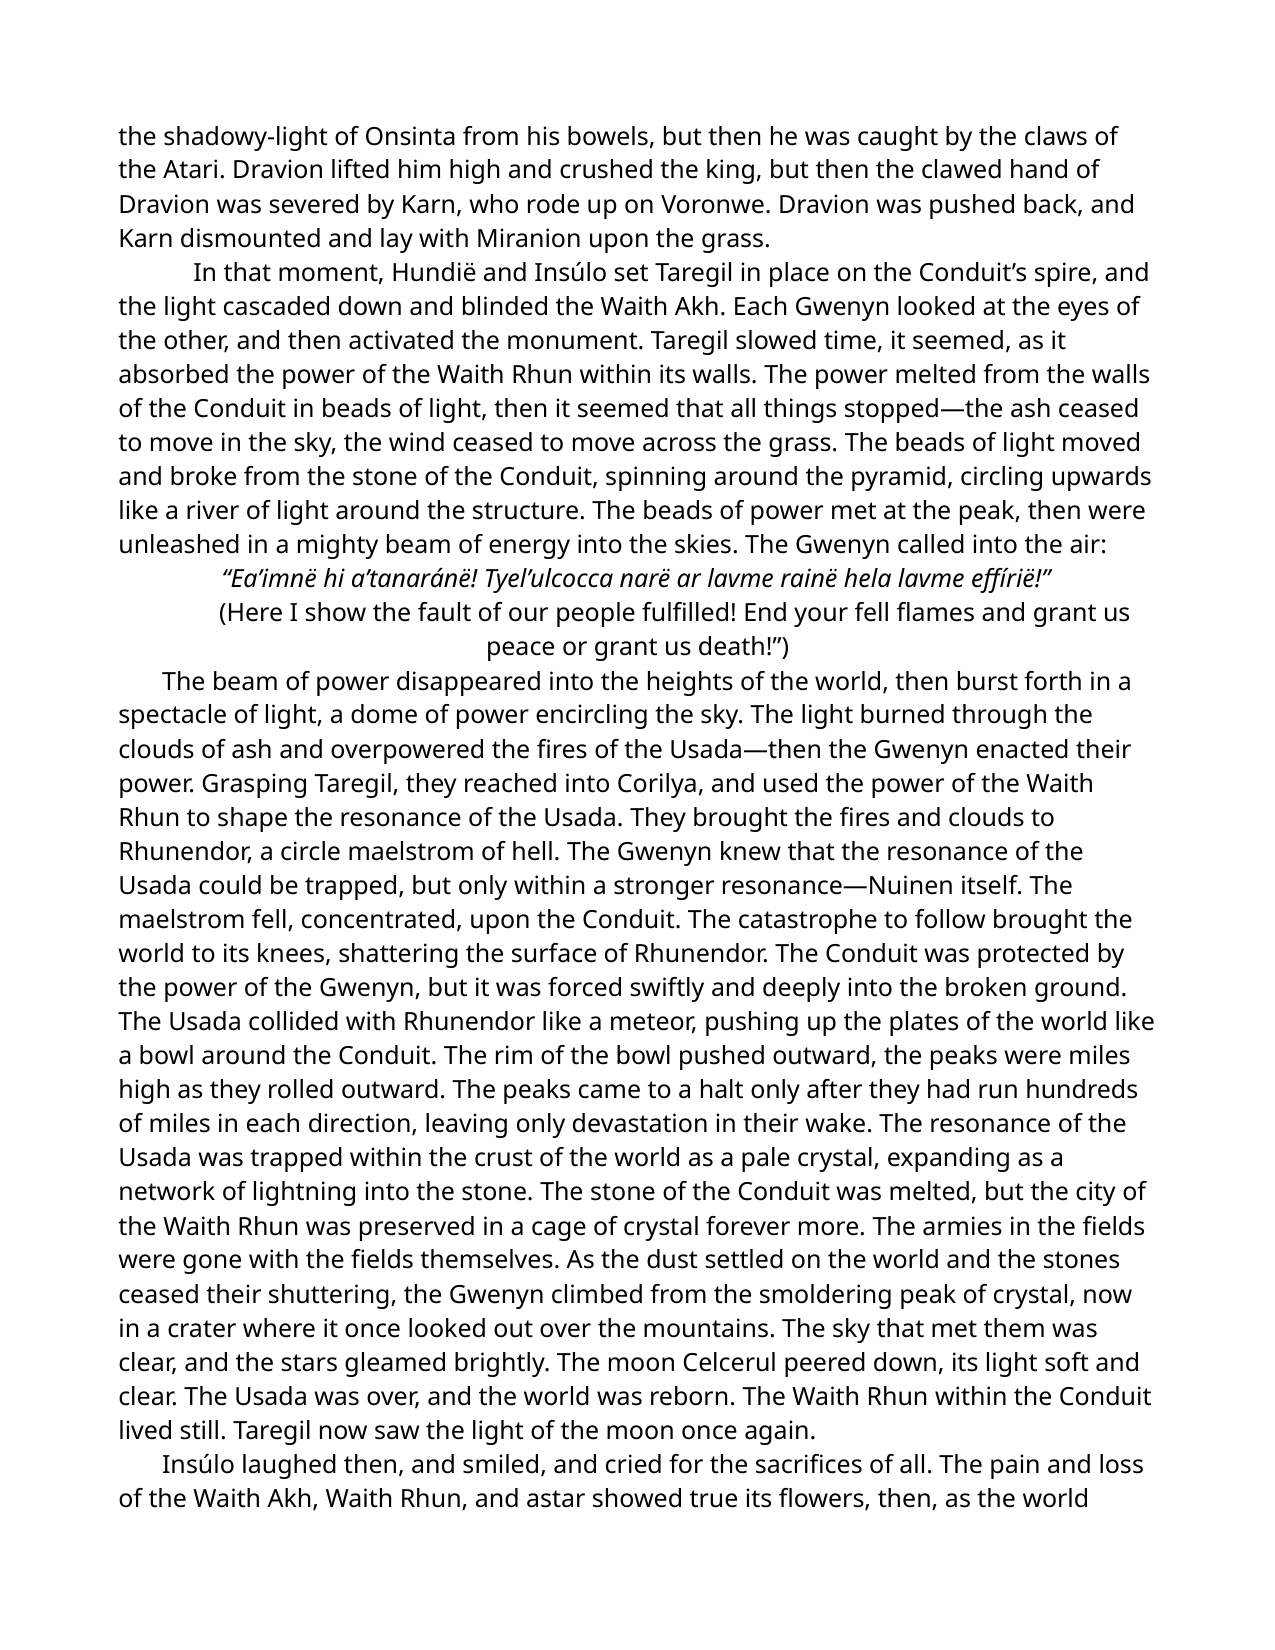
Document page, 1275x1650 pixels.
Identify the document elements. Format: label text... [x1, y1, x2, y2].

text Insúlo laughed then, and smiled, and cried for the sacrifices of all. The pain and loss of the Waith Akh, Waith Rhun, and astar showed true its flowers, then, as the world [118, 1447, 1157, 1515]
text (Here I show the fault of our people fulfilled! End your fell flames and grant us peace or grant us death!”) [118, 595, 1157, 663]
text In that moment, Hundië and Insúlo set Taregil in place on the Conduit’s spire, and the light cascaded down and blinded the Waith Akh. Each Gwenyn looked at the eyes of the other, and then activated the monument. Taregil slowed time, it seemed, as it absorbed the power of the Waith Rhun within its walls. The power melted from the walls of the Conduit in beads of light, then it seemed that all things stopped—the ash ceased to move in the sky, the wind ceased to move across the grass. The beads of light moved and broke from the stone of the Conduit, spinning around the pyramid, circling upwards like a river of light around the structure. The beads of power met at the peak, then were unleashed in a mighty beam of energy into the skies. The Gwenyn called into the air: [118, 254, 1157, 561]
text The beam of power disappeared into the heights of the world, then burst forth in a spectacle of light, a dome of power encircling the sky. The light burned through the clouds of ash and overpowered the fires of the Usada—then the Gwenyn enacted their power. Grasping Taregil, they reached into Corilya, and used the power of the Waith Rhun to shape the resonance of the Usada. They brought the fires and clouds to Rhunendor, a circle maelstrom of hell. The Gwenyn knew that the resonance of the Usada could be trapped, but only within a stronger resonance—Nuinen itself. The maelstrom fell, concentrated, upon the Conduit. The catastrophe to follow brought the world to its knees, shattering the surface of Rhunendor. The Conduit was protected by the power of the Gwenyn, but it was forced swiftly and deeply into the broken ground. The Usada collided with Rhunendor like a meteor, pushing up the plates of the world like a bowl around the Conduit. The rim of the bowl pushed outward, the peaks were miles high as they rolled outward. The peaks came to a halt only after they had run hundreds of miles in each direction, leaving only devastation in their wake. The resonance of the Usada was trapped within the crust of the world as a pale crystal, expanding as a network of lightning into the stone. The stone of the Conduit was melted, but the city of the Waith Rhun was preserved in a cage of crystal forever more. The armies in the fields were gone with the fields themselves. As the dust settled on the world and the stones ceased their shuttering, the Gwenyn climbed from the smoldering peak of crystal, now in a crater where it once looked out over the mountains. The sky that met them was clear, and the stars gleamed brightly. The moon Celcerul peered down, its light soft and clear. The Usada was over, and the world was reborn. The Waith Rhun within the Conduit lived still. Taregil now saw the light of the moon once again. [118, 663, 1157, 1447]
text “Ea’imnë hi a’tanaránë! Tyel’ulcocca narë ar lavme rainë hela lavme effírië!” [118, 561, 1157, 595]
text the shadowy-light of Onsinta from his bowels, but then he was caught by the claws of the Atari. Dravion lifted him high and crushed the king, but then the clawed hand of Dravion was severed by Karn, who rode up on Voronwe. Dravion was pushed back, and Karn dismounted and lay with Miranion upon the grass. [118, 118, 1157, 254]
